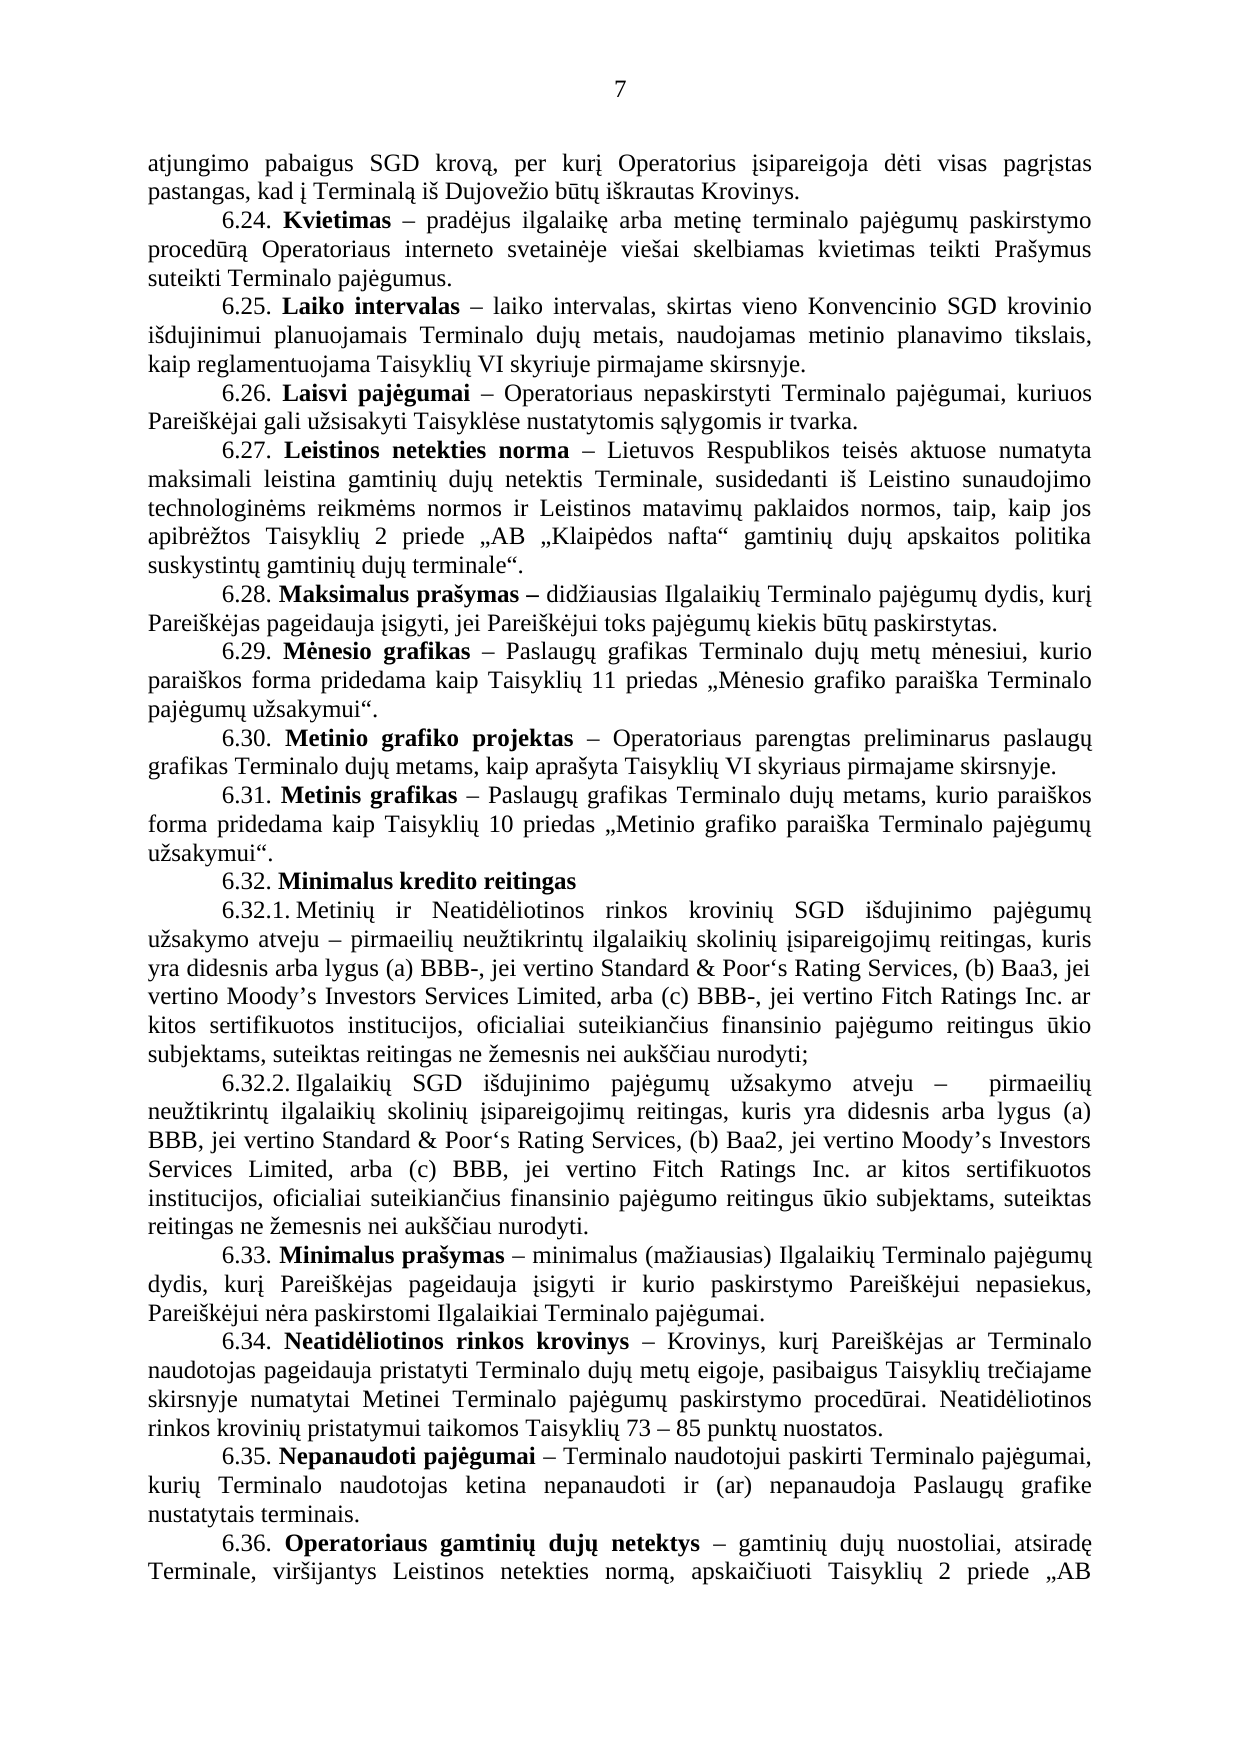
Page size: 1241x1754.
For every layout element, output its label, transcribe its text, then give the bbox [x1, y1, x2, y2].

text 6.28. Maksimalus prašymas – didžiausias Ilgalaikių Terminalo pajėgumų dydis, kurį Pareiškėjas pageidauja įsigyti, jei Pareiškėjui toks pajėgumų kiekis būtų paskirstytas. [148, 579, 1092, 636]
text 6.32.2. Ilgalaikių SGD išdujinimo pajėgumų užsakymo atveju – pirmaeilių neužtikrintų ilgalaikių skolinių įsipareigojimų reitingas, kuris yra didesnis arba lygus (a) BBB, jei vertino Standard & Poor‘s Rating Services, (b) Baa2, jei vertino Moody’s Investors Services Limited, arba (c) BBB, jei vertino Fitch Ratings Inc. ar kitos sertifikuotos institucijos, oficialiai suteikiančius finansinio pajėgumo reitingus ūkio subjektams, suteiktas reitingas ne žemesnis nei aukščiau nurodyti. [148, 1068, 1092, 1240]
text 6.29. Mėnesio grafikas – Paslaugų grafikas Terminalo dujų metų mėnesiui, kurio paraiškos forma pridedama kaip Taisyklių 11 priedas „Mėnesio grafiko paraiška Terminalo pajėgumų užsakymui“. [148, 636, 1092, 723]
text 6.35. Nepanaudoti pajėgumai – Terminalo naudotojui paskirti Terminalo pajėgumai, kurių Terminalo naudotojas ketina nepanaudoti ir (ar) nepanaudoja Paslaugų grafike nustatytais terminais. [148, 1441, 1092, 1528]
text 6.34. Neatidėliotinos rinkos krovinys – Krovinys, kurį Pareiškėjas ar Terminalo naudotojas pageidauja pristatyti Terminalo dujų metų eigoje, pasibaigus Taisyklių trečiajame skirsnyje numatytai Metinei Terminalo pajėgumų paskirstymo procedūrai. Neatidėliotinos rinkos krovinių pristatymui taikomos Taisyklių 73 – 85 punktų nuostatos. [148, 1326, 1092, 1441]
text 6.27. Leistinos netekties norma – Lietuvos Respublikos teisės aktuose numatyta maksimali leistina gamtinių dujų netektis Terminale, susidedanti iš Leistino sunaudojimo technologinėms reikmėms normos ir Leistinos matavimų paklaidos normos, taip, kaip jos apibrėžtos Taisyklių 2 priede „AB „Klaipėdos nafta“ gamtinių dujų apskaitos politika suskystintų gamtinių dujų terminale“. [148, 435, 1092, 579]
text 6.32. Minimalus kredito reitingas [148, 866, 1092, 895]
text 6.36. Operatoriaus gamtinių dujų netektys – gamtinių dujų nuostoliai, atsiradę Terminale, viršijantys Leistinos netekties normą, apskaičiuoti Taisyklių 2 priede „AB [148, 1528, 1092, 1585]
text 6.33. Minimalus prašymas – minimalus (mažiausias) Ilgalaikių Terminalo pajėgumų dydis, kurį Pareiškėjas pageidauja įsigyti ir kurio paskirstymo Pareiškėjui nepasiekus, Pareiškėjui nėra paskirstomi Ilgalaikiai Terminalo pajėgumai. [148, 1240, 1092, 1326]
text 6.30. Metinio grafiko projektas – Operatoriaus parengtas preliminarus paslaugų grafikas Terminalo dujų metams, kaip aprašyta Taisyklių VI skyriaus pirmajame skirsnyje. [148, 723, 1092, 780]
text 6.25. Laiko intervalas – laiko intervalas, skirtas vieno Konvencinio SGD krovinio išdujinimui planuojamais Terminalo dujų metais, naudojamas metinio planavimo tikslais, kaip reglamentuojama Taisyklių VI skyriuje pirmajame skirsnyje. [148, 291, 1092, 378]
text 6.31. Metinis grafikas – Paslaugų grafikas Terminalo dujų metams, kurio paraiškos forma pridedama kaip Taisyklių 10 priedas „Metinio grafiko paraiška Terminalo pajėgumų užsakymui“. [148, 780, 1092, 866]
text 6.24. Kvietimas – pradėjus ilgalaikę arba metinę terminalo pajėgumų paskirstymo procedūrą Operatoriaus interneto svetainėje viešai skelbiamas kvietimas teikti Prašymus suteikti Terminalo pajėgumus. [148, 205, 1092, 291]
text atjungimo pabaigus SGD krovą, per kurį Operatorius įsipareigoja dėti visas pagrįstas pastangas, kad į Terminalą iš Dujovežio būtų iškrautas Krovinys. [148, 148, 1092, 205]
text 6.26. Laisvi pajėgumai – Operatoriaus nepaskirstyti Terminalo pajėgumai, kuriuos Pareiškėjai gali užsisakyti Taisyklėse nustatytomis sąlygomis ir tvarka. [148, 378, 1092, 435]
text 6.32.1. Metinių ir Neatidėliotinos rinkos krovinių SGD išdujinimo pajėgumų užsakymo atveju – pirmaeilių neužtikrintų ilgalaikių skolinių įsipareigojimų reitingas, kuris yra didesnis arba lygus (a) BBB-, jei vertino Standard & Poor‘s Rating Services, (b) Baa3, jei vertino Moody’s Investors Services Limited, arba (c) BBB-, jei vertino Fitch Ratings Inc. ar kitos sertifikuotos institucijos, oficialiai suteikiančius finansinio pajėgumo reitingus ūkio subjektams, suteiktas reitingas ne žemesnis nei aukščiau nurodyti; [148, 895, 1092, 1068]
